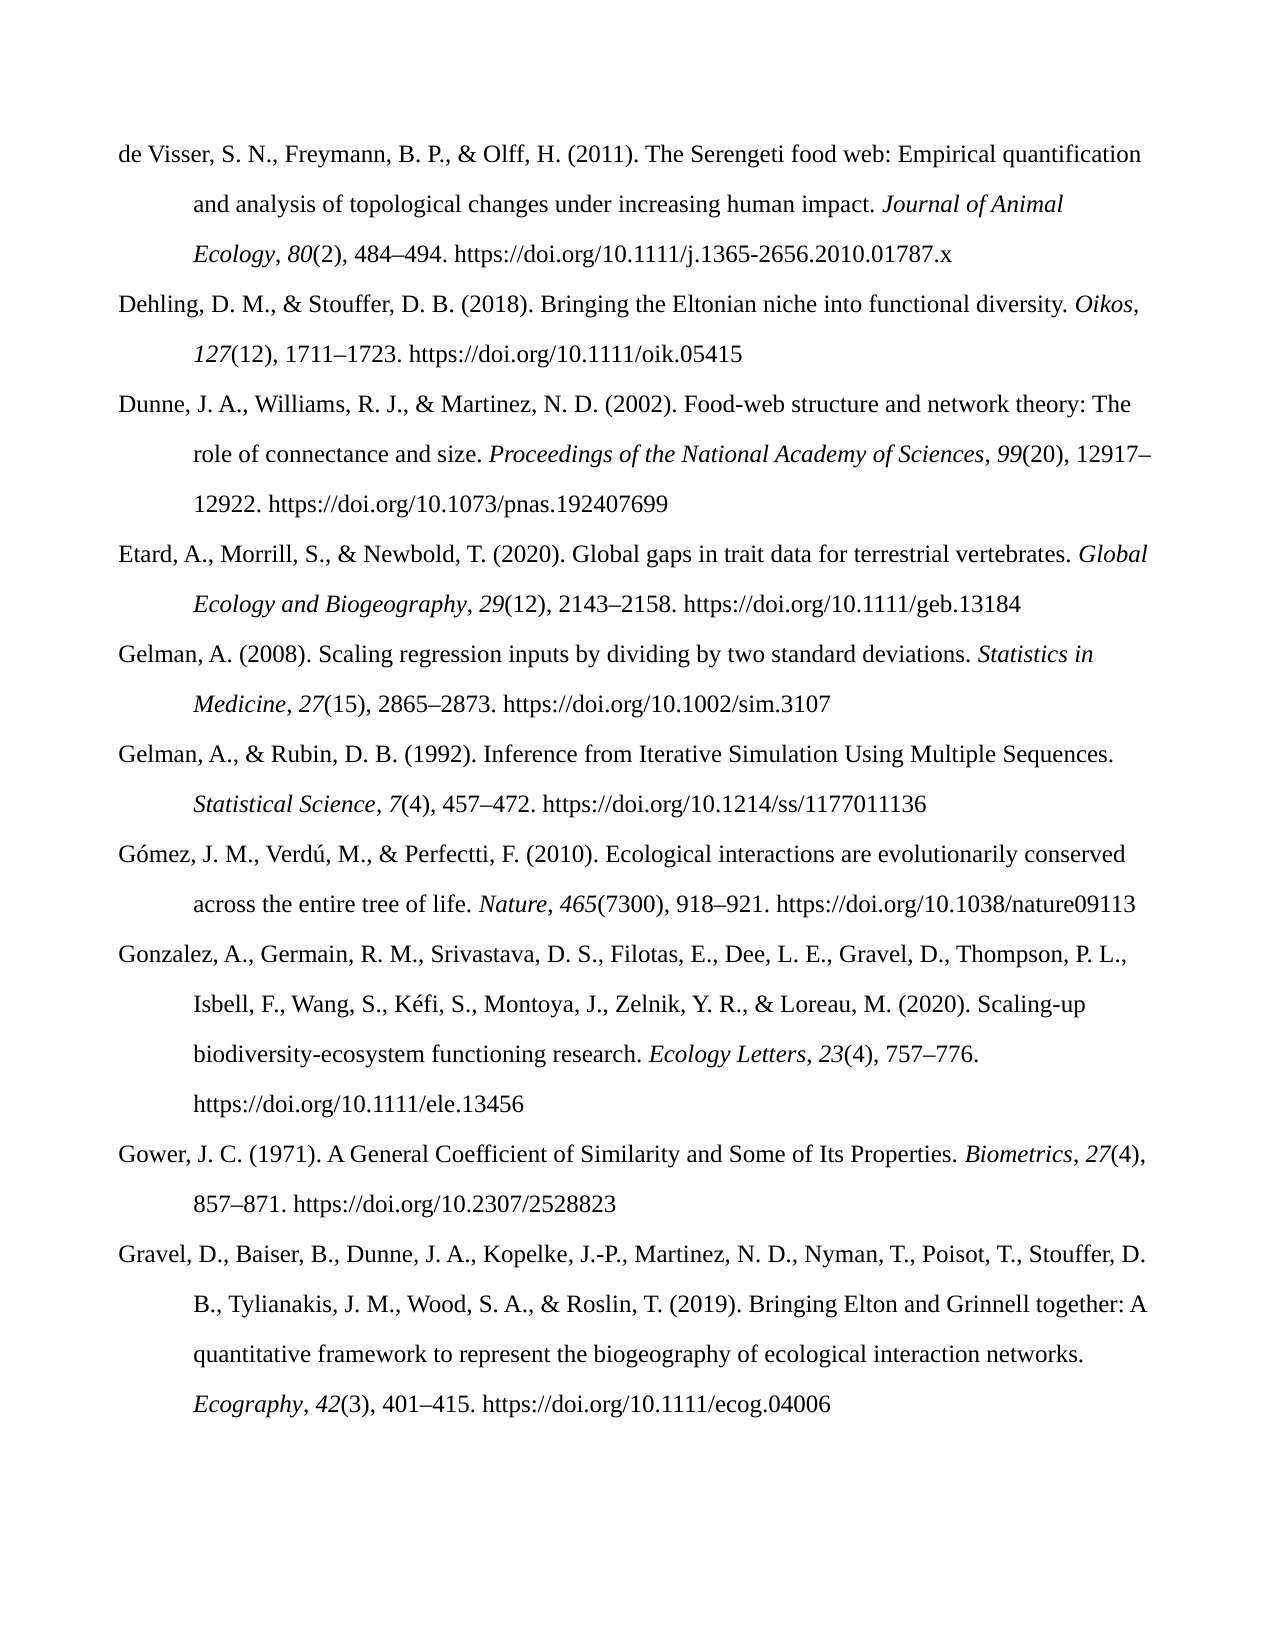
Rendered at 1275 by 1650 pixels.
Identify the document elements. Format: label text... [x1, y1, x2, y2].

text Gómez, J. M., Verdú, M., & Perfectti, F. (2010). Ecological interactions are evolutionarily conserved across the entire tree of life. Nature, 465(7300), 918–921. https://doi.org/10.1038/nature09113 [118, 818, 1157, 918]
text Gonzalez, A., Germain, R. M., Srivastava, D. S., Filotas, E., Dee, L. E., Gravel, D., Thompson, P. L., Isbell, F., Wang, S., Kéfi, S., Montoya, J., Zelnik, Y. R., & Loreau, M. (2020). Scaling-up biodiversity-ecosystem functioning research. Ecology Letters, 23(4), 757–776. https://doi.org/10.1111/ele.13456 [118, 918, 1157, 1118]
text Dehling, D. M., & Stouffer, D. B. (2018). Bringing the Eltonian niche into functional diversity. Oikos, 127(12), 1711–1723. https://doi.org/10.1111/oik.05415 [118, 268, 1157, 368]
text Gower, J. C. (1971). A General Coefficient of Similarity and Some of Its Properties. Biometrics, 27(4), 857–871. https://doi.org/10.2307/2528823 [118, 1118, 1157, 1218]
text Etard, A., Morrill, S., & Newbold, T. (2020). Global gaps in trait data for terrestrial vertebrates. Global Ecology and Biogeography, 29(12), 2143–2158. https://doi.org/10.1111/geb.13184 [118, 518, 1157, 618]
text de Visser, S. N., Freymann, B. P., & Olff, H. (2011). The Serengeti food web: Empirical quantification and analysis of topological changes under increasing human impact. Journal of Animal Ecology, 80(2), 484–494. https://doi.org/10.1111/j.1365-2656.2010.01787.x [118, 118, 1157, 268]
text Gravel, D., Baiser, B., Dunne, J. A., Kopelke, J.-P., Martinez, N. D., Nyman, T., Poisot, T., Stouffer, D. B., Tylianakis, J. M., Wood, S. A., & Roslin, T. (2019). Bringing Elton and Grinnell together: A quantitative framework to represent the biogeography of ecological interaction networks. Ecography, 42(3), 401–415. https://doi.org/10.1111/ecog.04006 [118, 1218, 1157, 1418]
text Gelman, A. (2008). Scaling regression inputs by dividing by two standard deviations. Statistics in Medicine, 27(15), 2865–2873. https://doi.org/10.1002/sim.3107 [118, 618, 1157, 718]
text Gelman, A., & Rubin, D. B. (1992). Inference from Iterative Simulation Using Multiple Sequences. Statistical Science, 7(4), 457–472. https://doi.org/10.1214/ss/1177011136 [118, 718, 1157, 818]
text Dunne, J. A., Williams, R. J., & Martinez, N. D. (2002). Food-web structure and network theory: The role of connectance and size. Proceedings of the National Academy of Sciences, 99(20), 12917–12922. https://doi.org/10.1073/pnas.192407699 [118, 368, 1157, 518]
